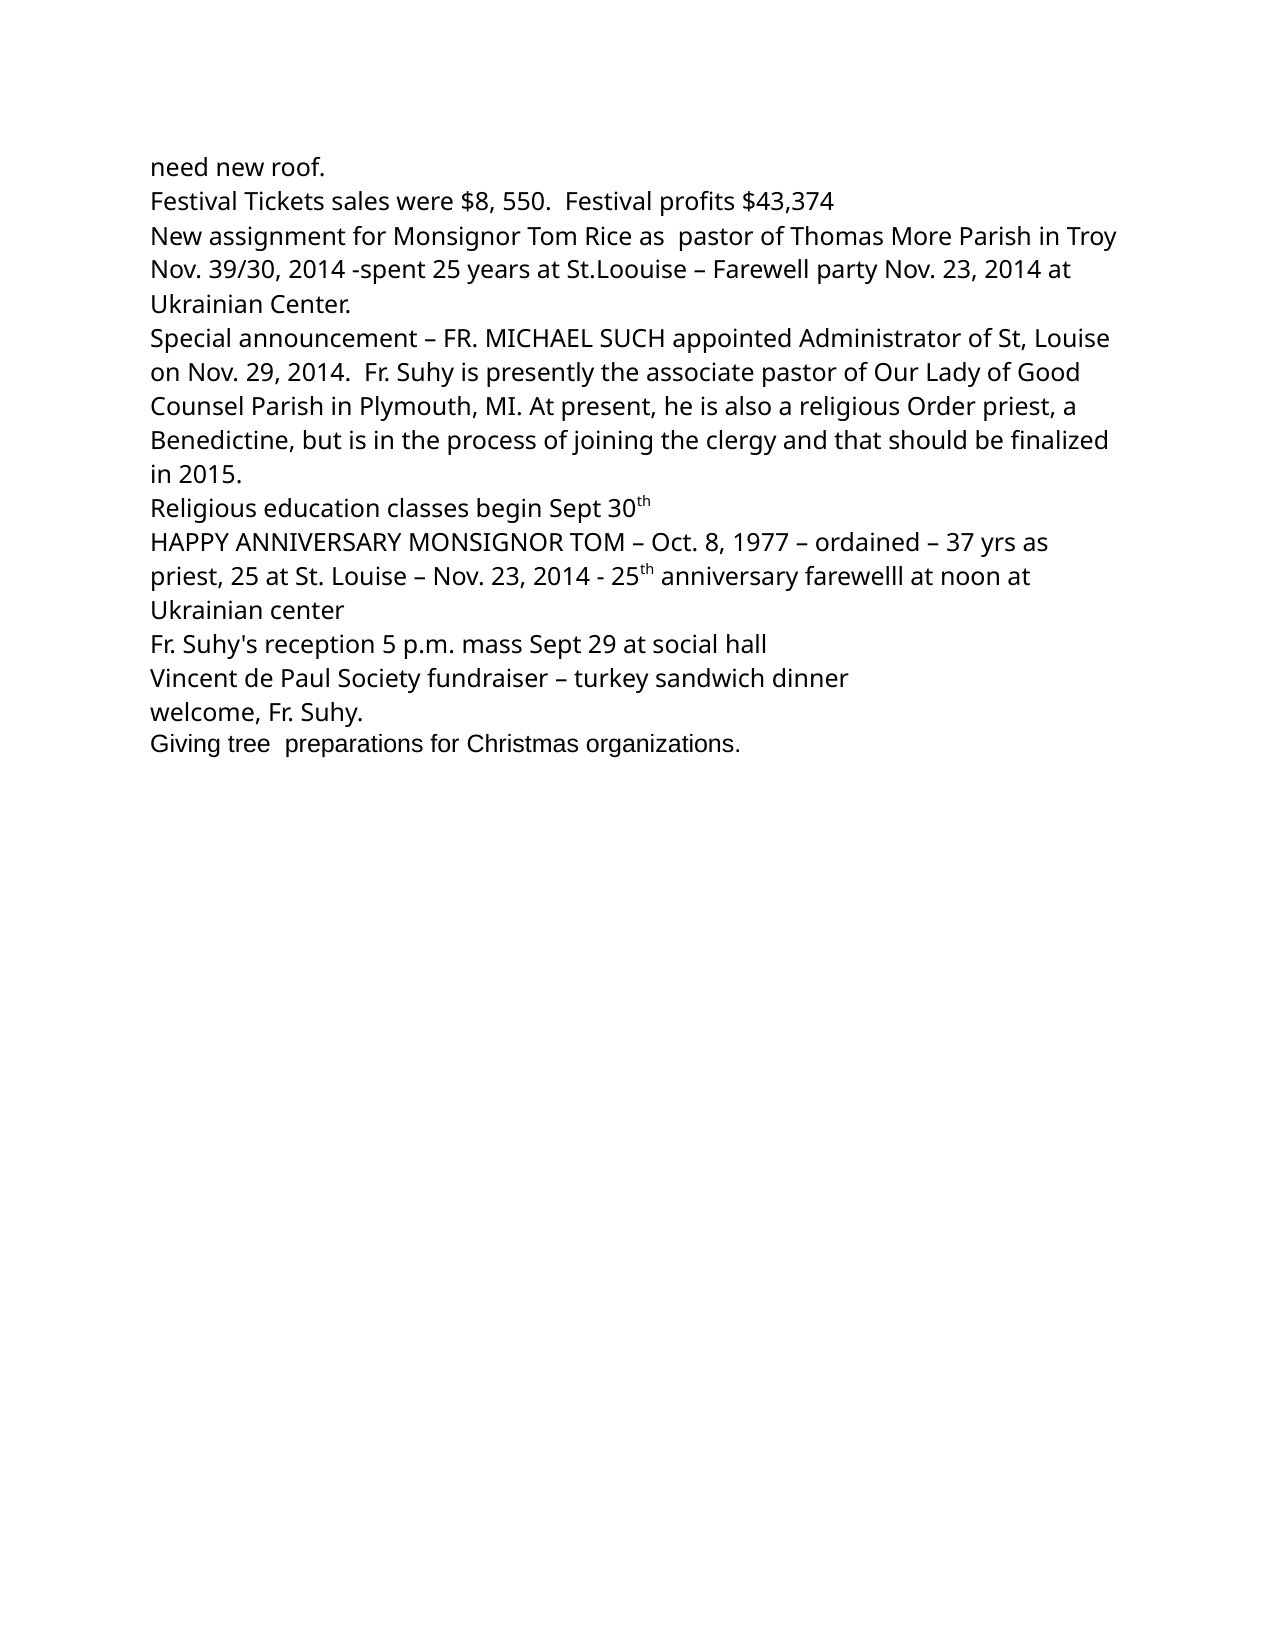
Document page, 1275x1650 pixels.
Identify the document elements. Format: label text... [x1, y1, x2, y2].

text Special announcement – FR. MICHAEL SUCH appointed Administrator of St, Louise on Nov. 29, 2014. Fr. Suhy is presently the associate pastor of Our Lady of Good Counsel Parish in Plymouth, MI. At present, he is also a religious Order priest, a Benedictine, but is in the process of joining the clergy and that should be finalized in 2015. [150, 320, 1125, 491]
text Giving tree preparations for Christmas organizations. [150, 729, 1125, 758]
text Religious education classes begin Sept 30th [150, 491, 1125, 525]
text Festival Tickets sales were $8, 550. Festival profits $43,374 [150, 184, 1125, 218]
text Fr. Suhy's reception 5 p.m. mass Sept 29 at social hall [150, 627, 1125, 661]
text HAPPY ANNIVERSARY MONSIGNOR TOM – Oct. 8, 1977 – ordained – 37 yrs as priest, 25 at St. Louise – Nov. 23, 2014 - 25th anniversary farewelll at noon at Ukrainian center [150, 525, 1125, 627]
text need new roof. [150, 150, 1125, 184]
text Nov. 39/30, 2014 -spent 25 years at St.Loouise – Farewell party Nov. 23, 2014 at Ukrainian Center. [150, 252, 1125, 320]
text New assignment for Monsignor Tom Rice as pastor of Thomas More Parish in Troy [150, 218, 1125, 252]
text Vincent de Paul Society fundraiser – turkey sandwich dinner [150, 661, 1125, 695]
text welcome, Fr. Suhy. [150, 695, 1125, 729]
